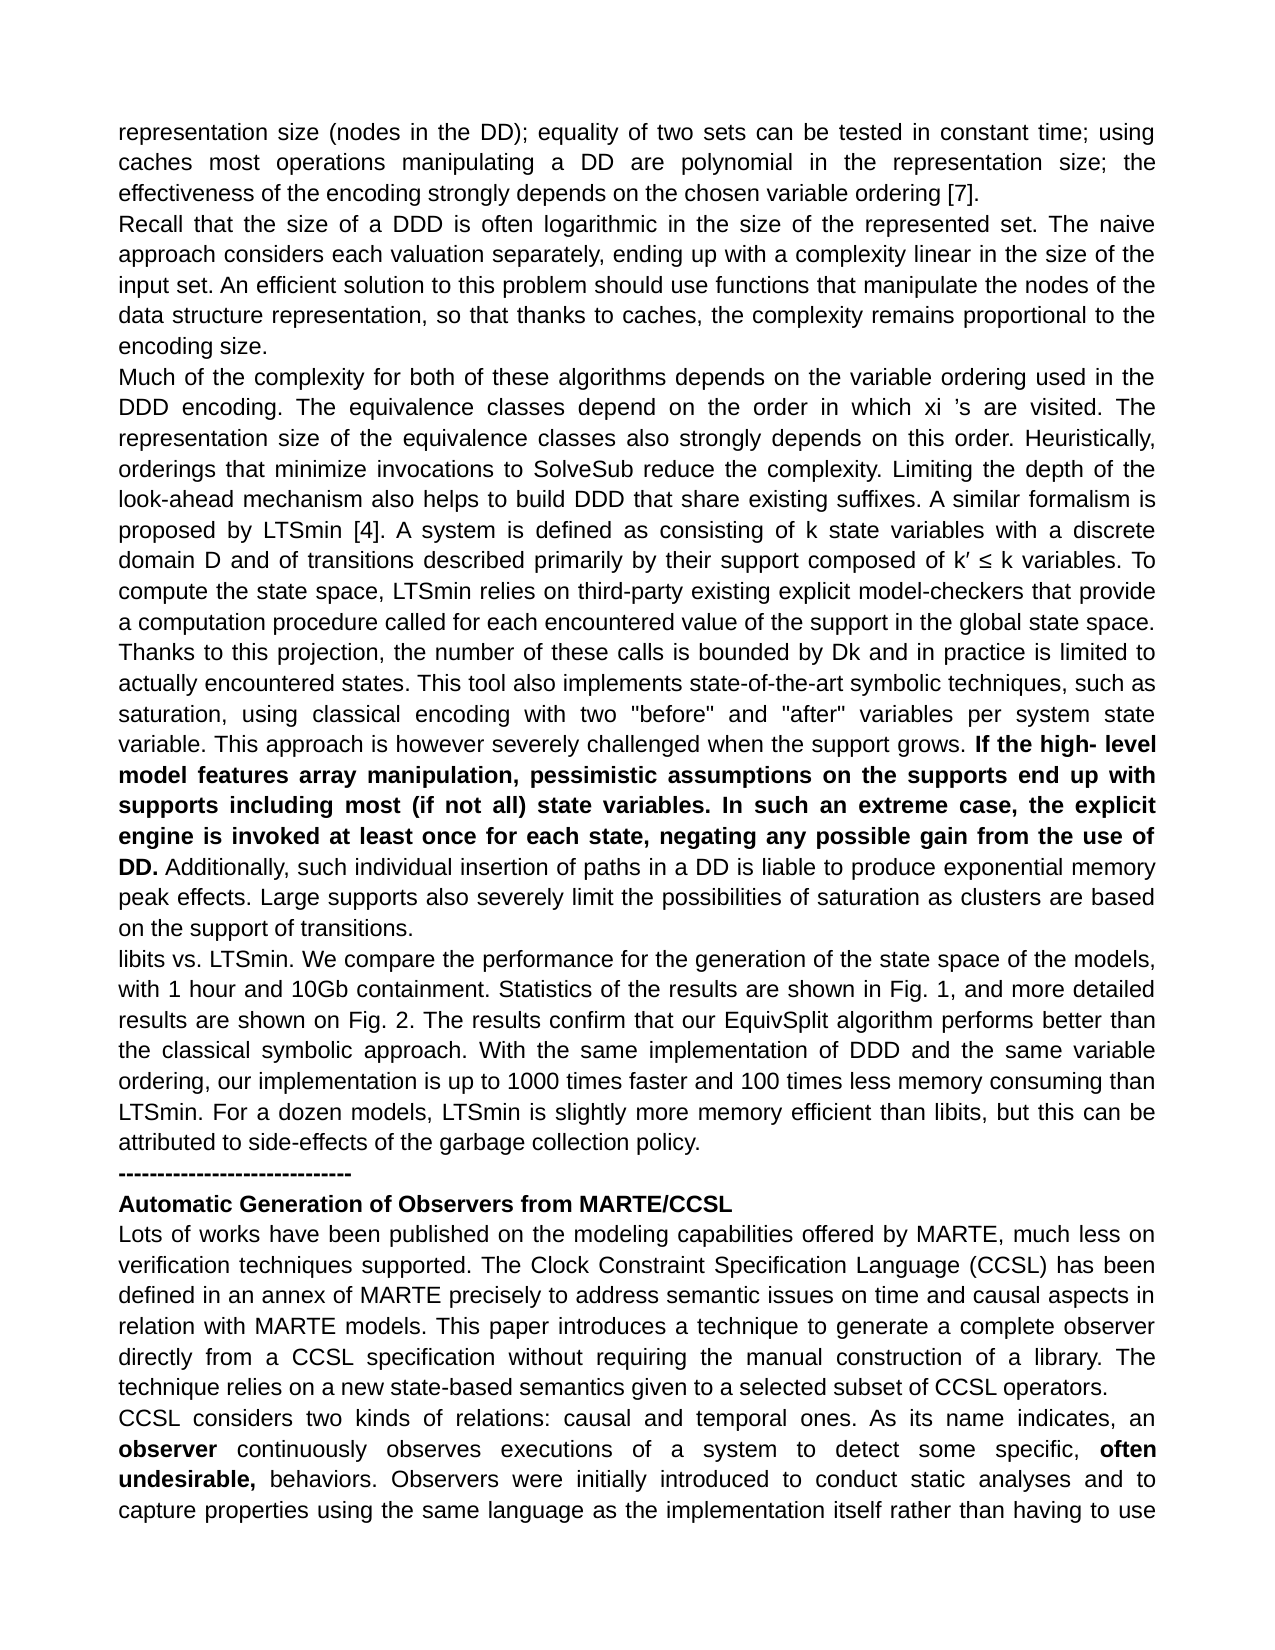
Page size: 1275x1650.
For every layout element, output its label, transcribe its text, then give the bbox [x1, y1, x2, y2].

text libits vs. LTSmin. We compare the performance for the generation of the state space of the models, with 1 hour and 10Gb containment. Statistics of the results are shown in Fig. 1, and more detailed results are shown on Fig. 2. The results confirm that our EquivSplit algorithm performs better than the classical symbolic approach. With the same implementation of DDD and the same variable ordering, our implementation is up to 1000 times faster and 100 times less memory consuming than LTSmin. For a dozen models, LTSmin is slightly more memory efficient than libits, but this can be attributed to side-effects of the garbage collection policy. [118, 945, 1157, 1156]
text Automatic Generation of Observers from MARTE/CCSL [118, 1190, 1157, 1217]
text representation size (nodes in the DD); equality of two sets can be tested in constant time; using caches most operations manipulating a DD are polynomial in the representation size; the effectiveness of the encoding strongly depends on the chosen variable ordering [7]. [118, 118, 1157, 206]
text Much of the complexity for both of these algorithms depends on the variable ordering used in the DDD encoding. The equivalence classes depend on the order in which xi ’s are visited. The representation size of the equivalence classes also strongly depends on this order. Heuristically, orderings that minimize invocations to SolveSub reduce the complexity. Limiting the depth of the look-ahead mechanism also helps to build DDD that share existing suffixes. A similar formalism is proposed by LTSmin [4]. A system is defined as consisting of k state variables with a discrete domain D and of transitions described primarily by their support composed of k′ ≤ k variables. To compute the state space, LTSmin relies on third-party existing explicit model-checkers that provide a computation procedure called for each encountered value of the support in the global state space. Thanks to this projection, the number of these calls is bounded by Dk and in practice is limited to actually encountered states. This tool also implements state-of-the-art symbolic techniques, such as saturation, using classical encoding with two "before" and "after" variables per system state variable. This approach is however severely challenged when the support grows. If the high- level model features array manipulation, pessimistic assumptions on the supports end up with supports including most (if not all) state variables. In such an extreme case, the explicit engine is invoked at least once for each state, negating any possible gain from the use of DD. Additionally, such individual insertion of paths in a DD is liable to produce exponential memory peak effects. Large supports also severely limit the possibilities of saturation as clusters are based on the support of transitions. [118, 363, 1157, 941]
text ------------------------------ [118, 1159, 1157, 1186]
text Lots of works have been published on the modeling capabilities offered by MARTE, much less on verification techniques supported. The Clock Constraint Specification Language (CCSL) has been defined in an annex of MARTE precisely to address semantic issues on time and causal aspects in relation with MARTE models. This paper introduces a technique to generate a complete observer directly from a CCSL specification without requiring the manual construction of a library. The technique relies on a new state-based semantics given to a selected subset of CCSL operators. [118, 1221, 1157, 1401]
text CCSL considers two kinds of relations: causal and temporal ones. As its name indicates, an observer continuously observes executions of a system to detect some specific, often undesirable, behaviors. Observers were initially introduced to conduct static analyses and to capture properties using the same language as the implementation itself rather than having to use [118, 1404, 1157, 1523]
text Recall that the size of a DDD is often logarithmic in the size of the represented set. The naive approach considers each valuation separately, ending up with a complexity linear in the size of the input set. An efficient solution to this problem should use functions that manipulate the nodes of the data structure representation, so that thanks to caches, the complexity remains proportional to the encoding size. [118, 210, 1157, 359]
